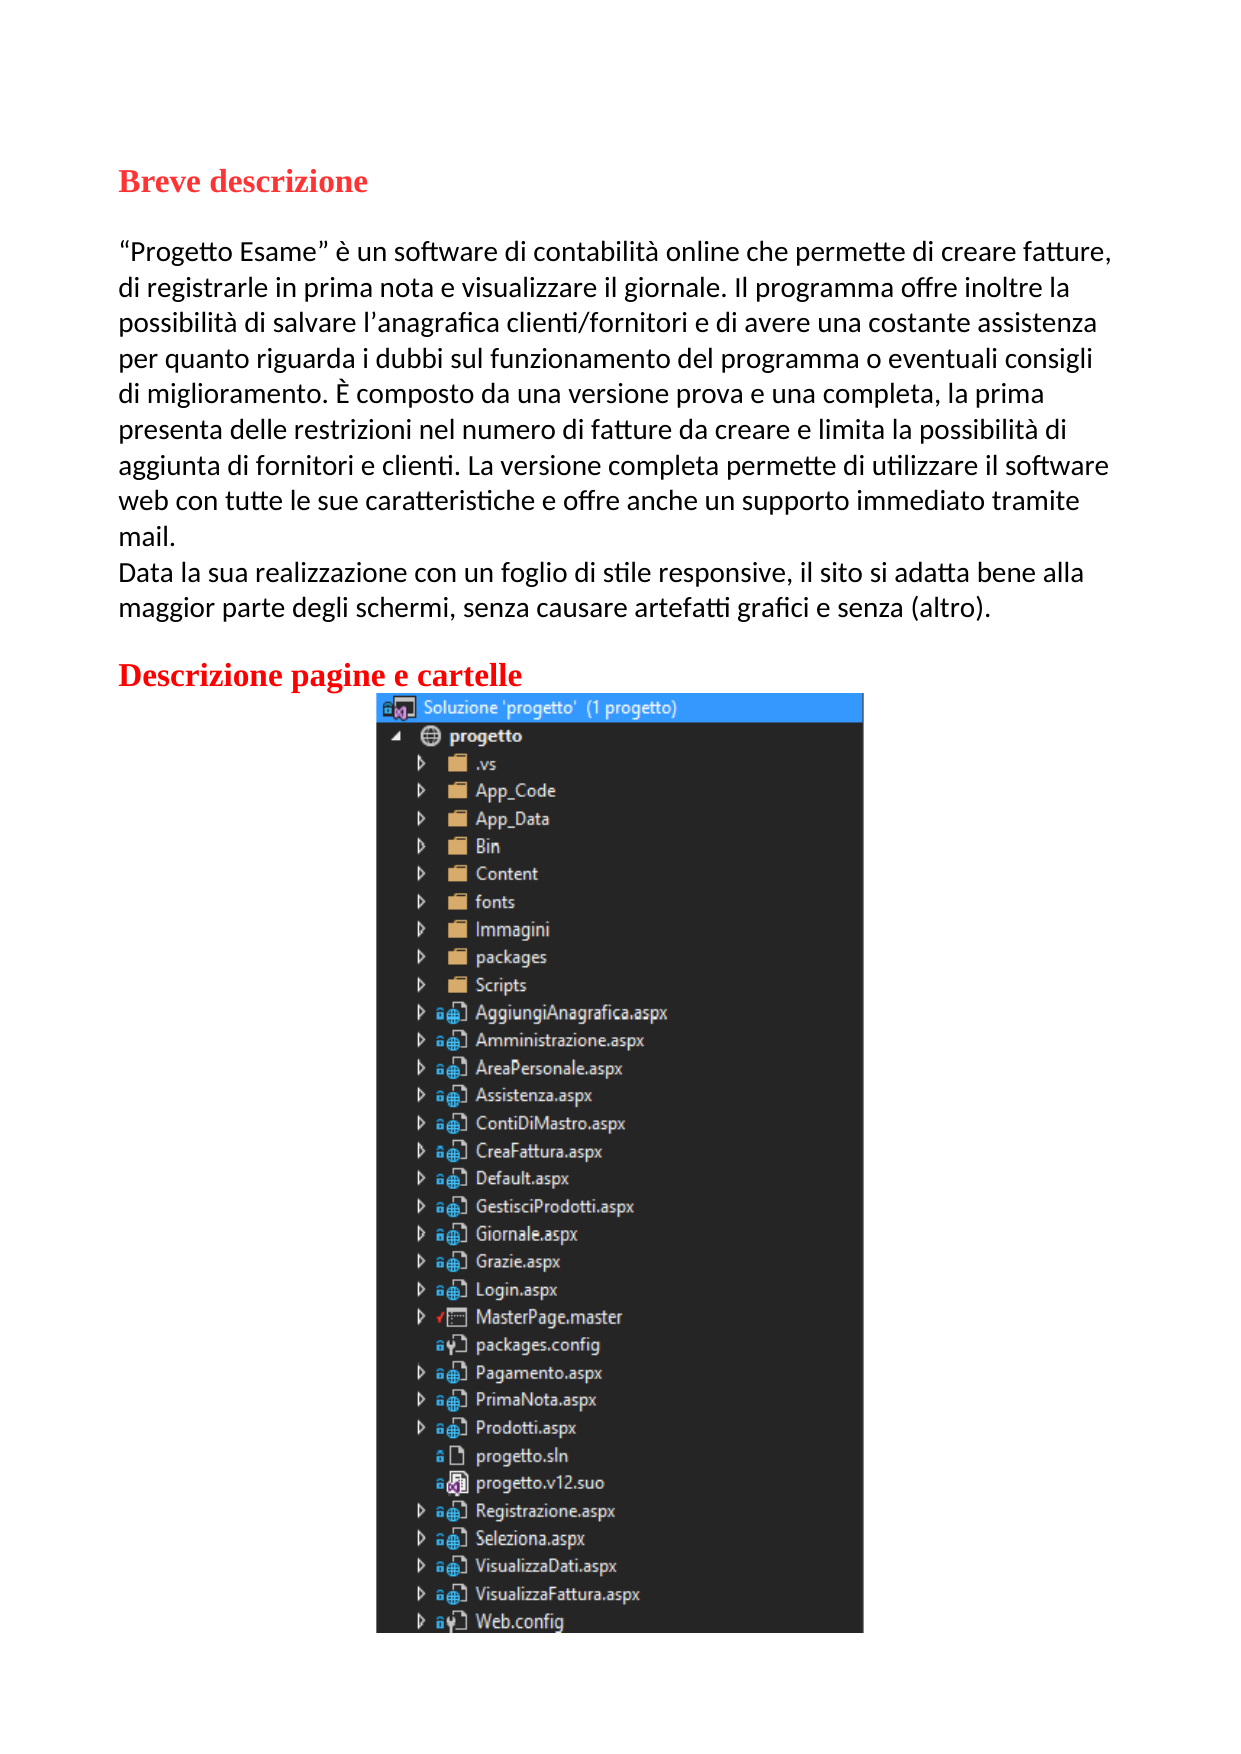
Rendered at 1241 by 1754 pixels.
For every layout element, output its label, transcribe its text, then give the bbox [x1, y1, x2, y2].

text Data la sua realizzazione con un foglio di stile responsive, il sito si adatta bene alla maggior parte degli schermi, senza causare artefatti grafici e senza (altro). [118, 554, 1122, 625]
text Breve descrizione [118, 161, 1122, 199]
text “Progetto Esame” è un software di contabilità online che permette di creare fatture, di registrarle in prima nota e visualizzare il giornale. Il programma offre inoltre la possibilità di salvare l’anagrafica clienti/fornitori e di avere una costante assistenza per quanto riguarda i dubbi sul funzionamento del programma o eventuali consigli di miglioramento. È composto da una versione prova e una completa, la prima presenta delle restrizioni nel numero di fatture da creare e limita la possibilità di aggiunta di fornitori e clienti. La versione completa permette di utilizzare il software web con tutte le sue caratteristiche e offre anche un supporto immediato tramite mail. [118, 233, 1122, 554]
text Descrizione pagine e cartelle [118, 656, 1122, 694]
